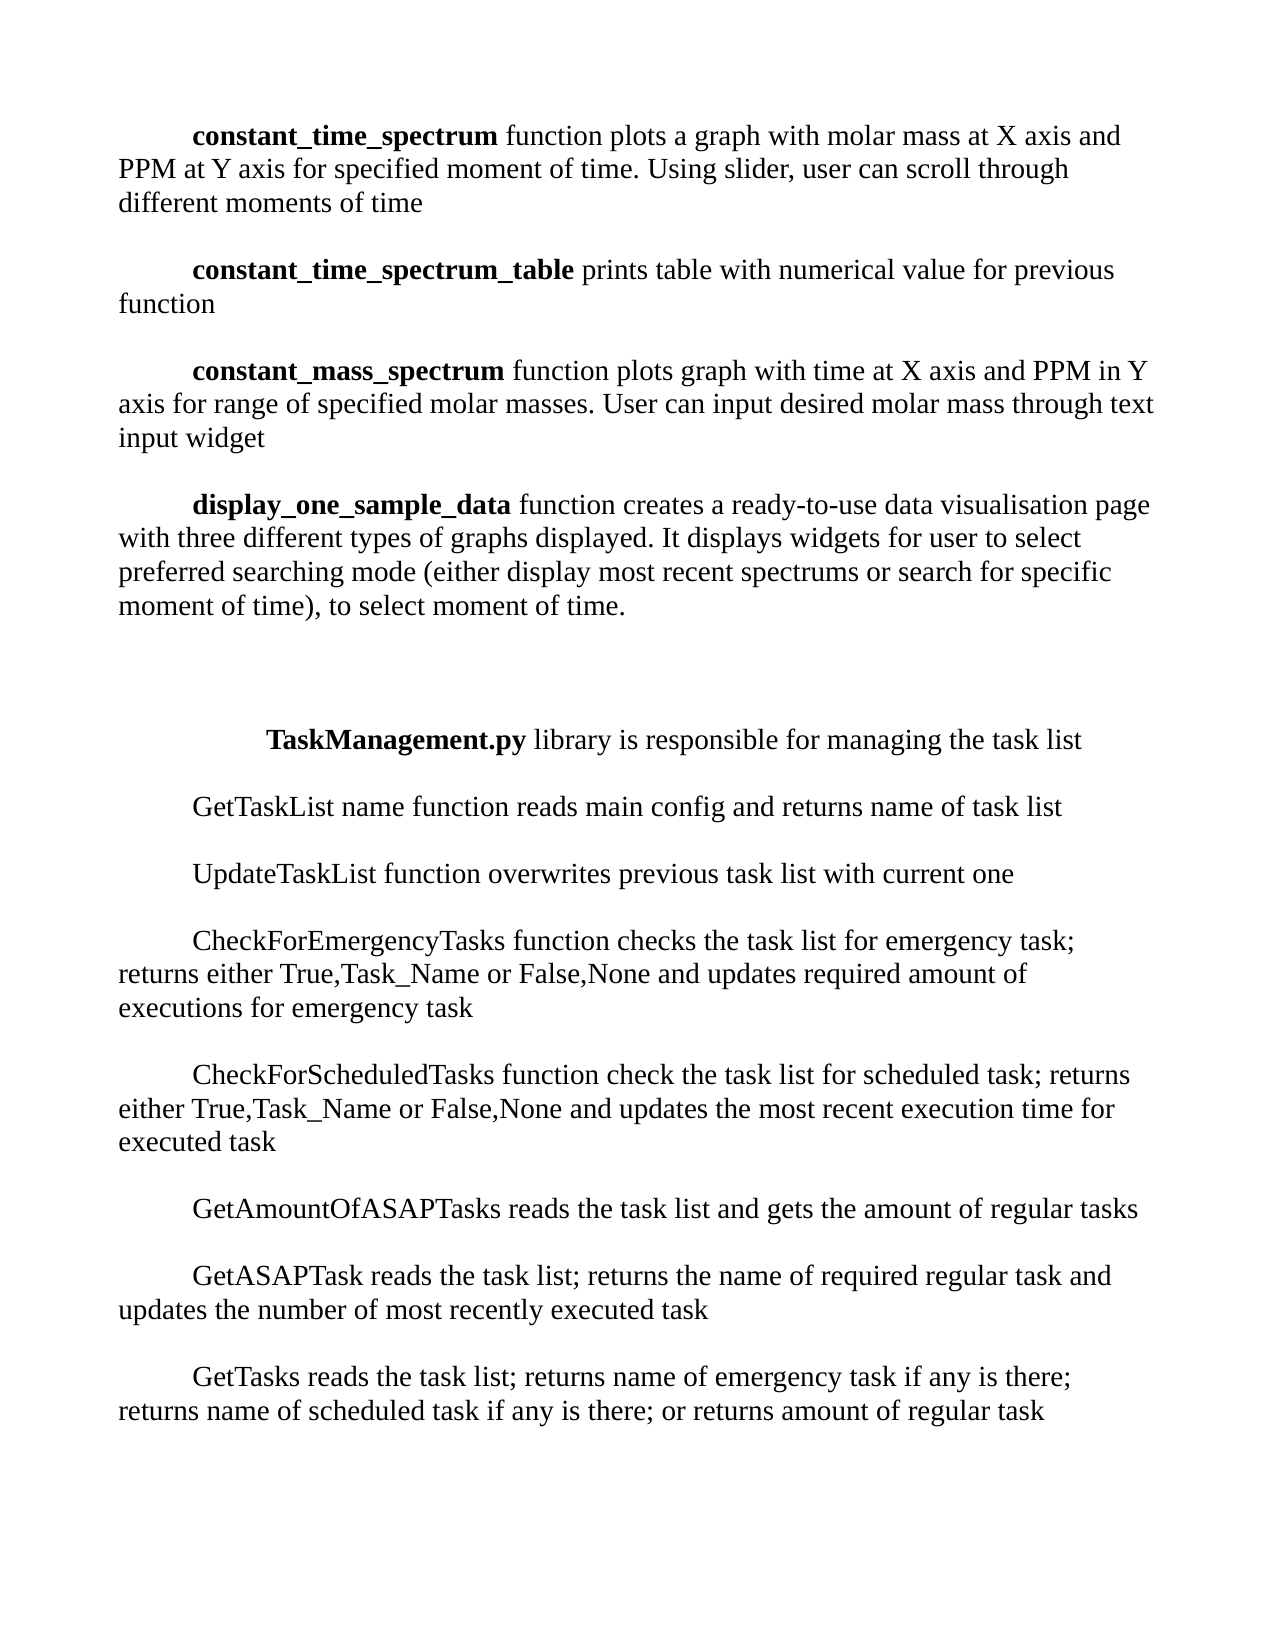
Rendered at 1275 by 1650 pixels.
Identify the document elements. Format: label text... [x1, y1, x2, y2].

text TaskManagement.py library is responsible for managing the task list [118, 722, 1157, 755]
text UpdateTaskList function overwrites previous task list with current one [118, 856, 1157, 889]
text constant_time_spectrum_table prints table with numerical value for previous function [118, 252, 1157, 319]
text GetTaskList name function reads main config and returns name of task list [118, 789, 1157, 822]
text CheckForEmergencyTasks function checks the task list for emergency task; returns either True,Task_Name or False,None and updates required amount of executions for emergency task [118, 923, 1157, 1024]
text GetTasks reads the task list; returns name of emergency task if any is there; returns name of scheduled task if any is there; or returns amount of regular task [118, 1359, 1157, 1426]
text constant_time_spectrum function plots a graph with molar mass at X axis and PPM at Y axis for specified moment of time. Using slider, user can scroll through different moments of time [118, 118, 1157, 219]
text constant_mass_spectrum function plots graph with time at X axis and PPM in Y axis for range of specified molar masses. User can input desired molar mass through text input widget [118, 353, 1157, 453]
text GetAmountOfASAPTasks reads the task list and gets the amount of regular tasks [118, 1191, 1157, 1225]
text CheckForScheduledTasks function check the task list for scheduled task; returns either True,Task_Name or False,None and updates the most recent execution time for executed task [118, 1057, 1157, 1158]
text display_one_sample_data function creates a ready-to-use data visualisation page with three different types of graphs displayed. It displays widgets for user to select preferred searching mode (either display most recent spectrums or search for specific moment of time), to select moment of time. [118, 487, 1157, 621]
text GetASAPTask reads the task list; returns the name of required regular task and updates the number of most recently executed task [118, 1258, 1157, 1326]
